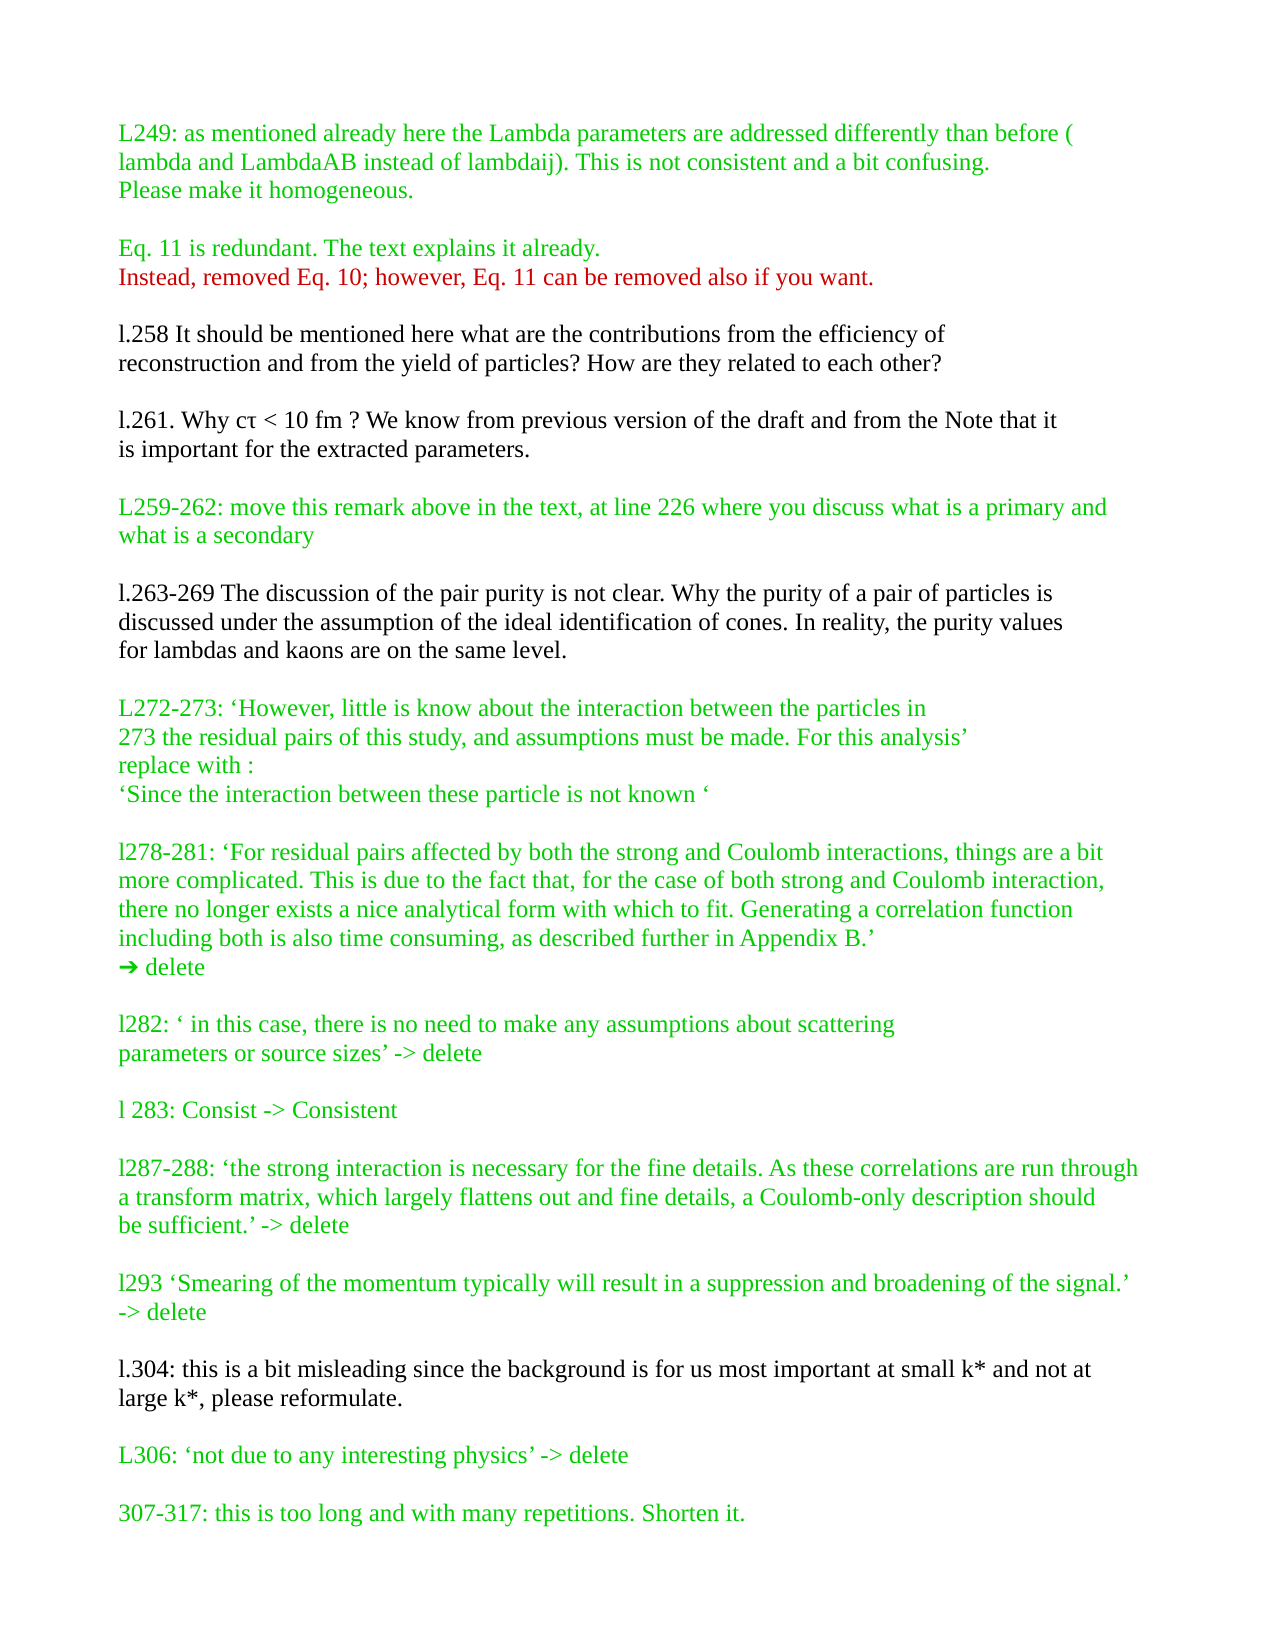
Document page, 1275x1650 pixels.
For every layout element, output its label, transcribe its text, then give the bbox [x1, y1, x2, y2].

text 273 the residual pairs of this study, and assumptions must be made. For this analysis’ [118, 722, 1157, 751]
text a transform matrix, which largely flattens out and fine details, a Coulomb-only description should [118, 1182, 1157, 1211]
text replace with : [118, 751, 1157, 779]
text be sufficient.’ -> delete [118, 1211, 1157, 1239]
text reconstruction and from the yield of particles? How are they related to each other? [118, 348, 1157, 377]
text Instead, removed Eq. 10; however, Eq. 11 can be removed also if you want. [118, 262, 1157, 291]
text is important for the extracted parameters. [118, 434, 1157, 463]
text large k*, please reformulate. [118, 1383, 1157, 1412]
text for lambdas and kaons are on the same level. [118, 636, 1157, 664]
text parameters or source sizes’ -> delete [118, 1038, 1157, 1067]
text L306: ‘not due to any interesting physics’ -> delete [118, 1441, 1157, 1469]
text lambda and LambdaAB instead of lambdaij). This is not consistent and a bit confusing. [118, 147, 1157, 176]
text L272-273: ‘However, little is know about the interaction between the particles in [118, 693, 1157, 722]
text Eq. 11 is redundant. The text explains it already. [118, 233, 1157, 262]
text ➔ delete [118, 952, 1157, 981]
text discussed under the assumption of the ideal identification of cones. In reality, the purity values [118, 607, 1157, 636]
text l278-281: ‘For residual pairs affected by both the strong and Coulomb interactions, things are a bit [118, 837, 1157, 866]
text more complicated. This is due to the fact that, for the case of both strong and Coulomb interaction, [118, 866, 1157, 894]
text -> delete [118, 1297, 1157, 1326]
text L249: as mentioned already here the Lambda parameters are addressed differently than before ( [118, 118, 1157, 147]
text L259-262: move this remark above in the text, at line 226 where you discuss what is a primary and [118, 492, 1157, 521]
text including both is also time consuming, as described further in Appendix B.’ [118, 923, 1157, 952]
text l282: ‘ in this case, there is no need to make any assumptions about scattering [118, 1009, 1157, 1038]
text l293 ‘Smearing of the momentum typically will result in a suppression and broadening of the signal.’ [118, 1268, 1157, 1297]
text what is a secondary [118, 521, 1157, 549]
text 307-317: this is too long and with many repetitions. Shorten it. [118, 1498, 1157, 1527]
text l.304: this is a bit misleading since the background is for us most important at small k* and not at [118, 1354, 1157, 1383]
text l.258 It should be mentioned here what are the contributions from the efficiency of [118, 319, 1157, 348]
text l287-288: ‘the strong interaction is necessary for the fine details. As these correlations are run through [118, 1153, 1157, 1182]
text l.263-269 The discussion of the pair purity is not clear. Why the purity of a pair of particles is [118, 578, 1157, 607]
text there no longer exists a nice analytical form with which to fit. Generating a correlation function [118, 894, 1157, 923]
text l.261. Why cτ < 10 fm ? We know from previous version of the draft and from the Note that it [118, 406, 1157, 434]
text ‘Since the interaction between these particle is not known ‘ [118, 779, 1157, 808]
text l 283: Consist -> Consistent [118, 1096, 1157, 1124]
text Please make it homogeneous. [118, 176, 1157, 204]
